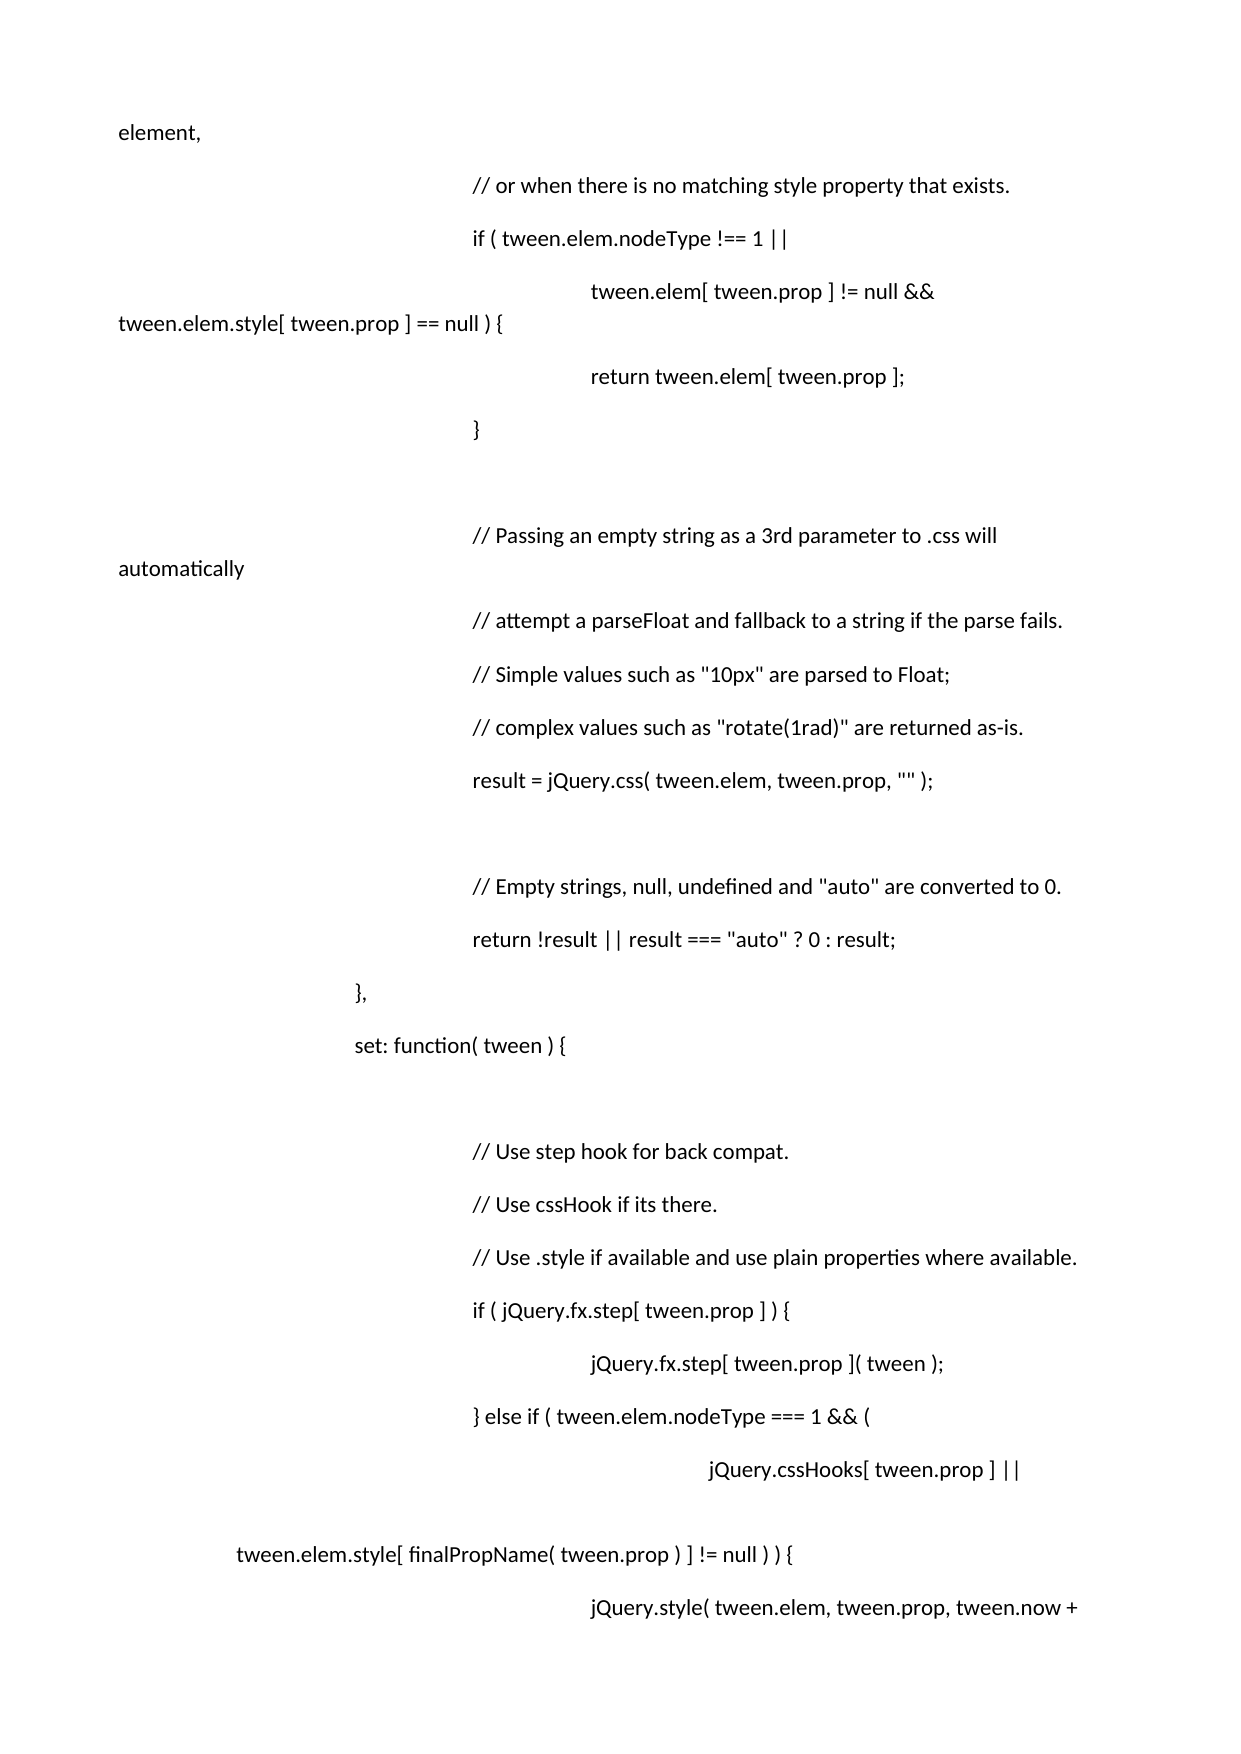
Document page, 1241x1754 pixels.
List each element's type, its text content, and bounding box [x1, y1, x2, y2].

text }, [118, 978, 1122, 1006]
text jQuery.fx.step[ tween.prop ]( tween ); [118, 1349, 1122, 1377]
text set: function( tween ) { [118, 1031, 1122, 1059]
text return !result || result === "auto" ? 0 : result; [118, 925, 1122, 953]
text // Use step hook for back compat. [118, 1137, 1122, 1165]
text element, [118, 118, 1122, 146]
text result = jQuery.css( tween.elem, tween.prop, "" ); [118, 766, 1122, 794]
text // attempt a parseFloat and fallback to a string if the parse fails. [118, 607, 1122, 635]
text // Use .style if available and use plain properties where available. [118, 1243, 1122, 1271]
text tween.elem.style[ finalPropName( tween.prop ) ] != null ) ) { [118, 1508, 1122, 1568]
text // complex values such as "rotate(1rad)" are returned as-is. [118, 713, 1122, 741]
text // Simple values such as "10px" are parsed to Float; [118, 660, 1122, 688]
text // Empty strings, null, undefined and "auto" are converted to 0. [118, 872, 1122, 900]
text // Passing an empty string as a 3rd parameter to .css will automatically [118, 521, 1122, 582]
text jQuery.style( tween.elem, tween.prop, tween.now + [118, 1593, 1122, 1621]
text if ( tween.elem.nodeType !== 1 || [118, 224, 1122, 252]
text return tween.elem[ tween.prop ]; [118, 362, 1122, 390]
text } else if ( tween.elem.nodeType === 1 && ( [118, 1402, 1122, 1430]
text // or when there is no matching style property that exists. [118, 171, 1122, 199]
text if ( jQuery.fx.step[ tween.prop ] ) { [118, 1296, 1122, 1324]
text } [118, 415, 1122, 443]
text // Use cssHook if its there. [118, 1190, 1122, 1218]
text jQuery.cssHooks[ tween.prop ] || [118, 1455, 1122, 1483]
text tween.elem[ tween.prop ] != null && tween.elem.style[ tween.prop ] == null ) { [118, 277, 1122, 337]
